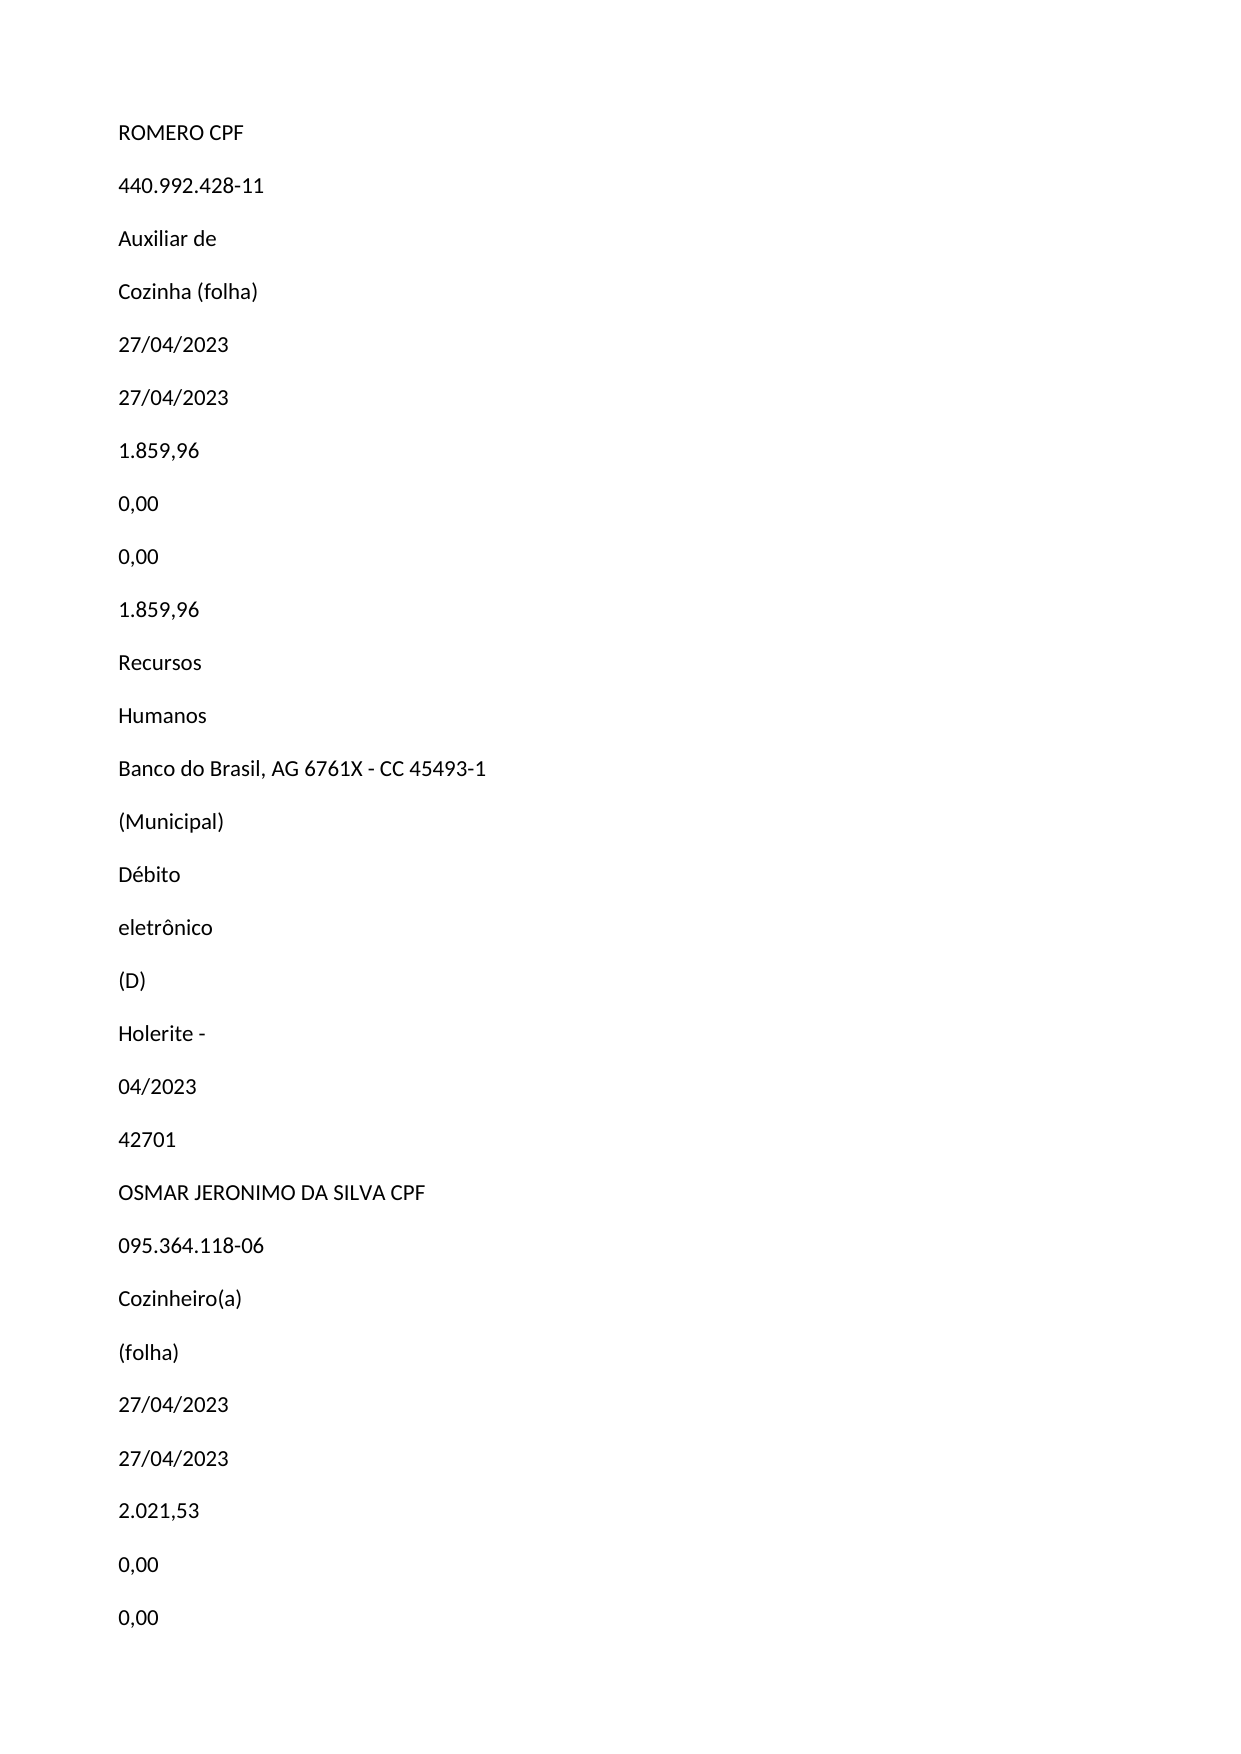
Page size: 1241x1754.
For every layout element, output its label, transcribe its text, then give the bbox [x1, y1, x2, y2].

text 27/04/2023 [118, 383, 1122, 411]
text ROMERO CPF [118, 118, 1122, 146]
text 0,00 [118, 1550, 1122, 1578]
text (folha) [118, 1338, 1122, 1366]
text Holerite - [118, 1019, 1122, 1047]
text 0,00 [118, 542, 1122, 570]
text Humanos [118, 701, 1122, 729]
text Cozinheiro(a) [118, 1284, 1122, 1313]
text 0,00 [118, 489, 1122, 517]
text 0,00 [118, 1603, 1122, 1631]
text OSMAR JERONIMO DA SILVA CPF [118, 1178, 1122, 1207]
text 04/2023 [118, 1072, 1122, 1101]
text 440.992.428-11 [118, 171, 1122, 199]
text 2.021,53 [118, 1497, 1122, 1525]
text Banco do Brasil, AG 6761X - CC 45493-1 [118, 754, 1122, 782]
text 27/04/2023 [118, 1391, 1122, 1419]
text (D) [118, 966, 1122, 994]
text 1.859,96 [118, 595, 1122, 623]
text Auxiliar de [118, 224, 1122, 252]
text 27/04/2023 [118, 1444, 1122, 1472]
text eletrônico [118, 913, 1122, 941]
text 095.364.118-06 [118, 1232, 1122, 1259]
text 27/04/2023 [118, 330, 1122, 358]
text Débito [118, 860, 1122, 888]
text (Municipal) [118, 807, 1122, 835]
text Cozinha (folha) [118, 277, 1122, 305]
text Recursos [118, 648, 1122, 676]
text 42701 [118, 1126, 1122, 1153]
text 1.859,96 [118, 436, 1122, 464]
